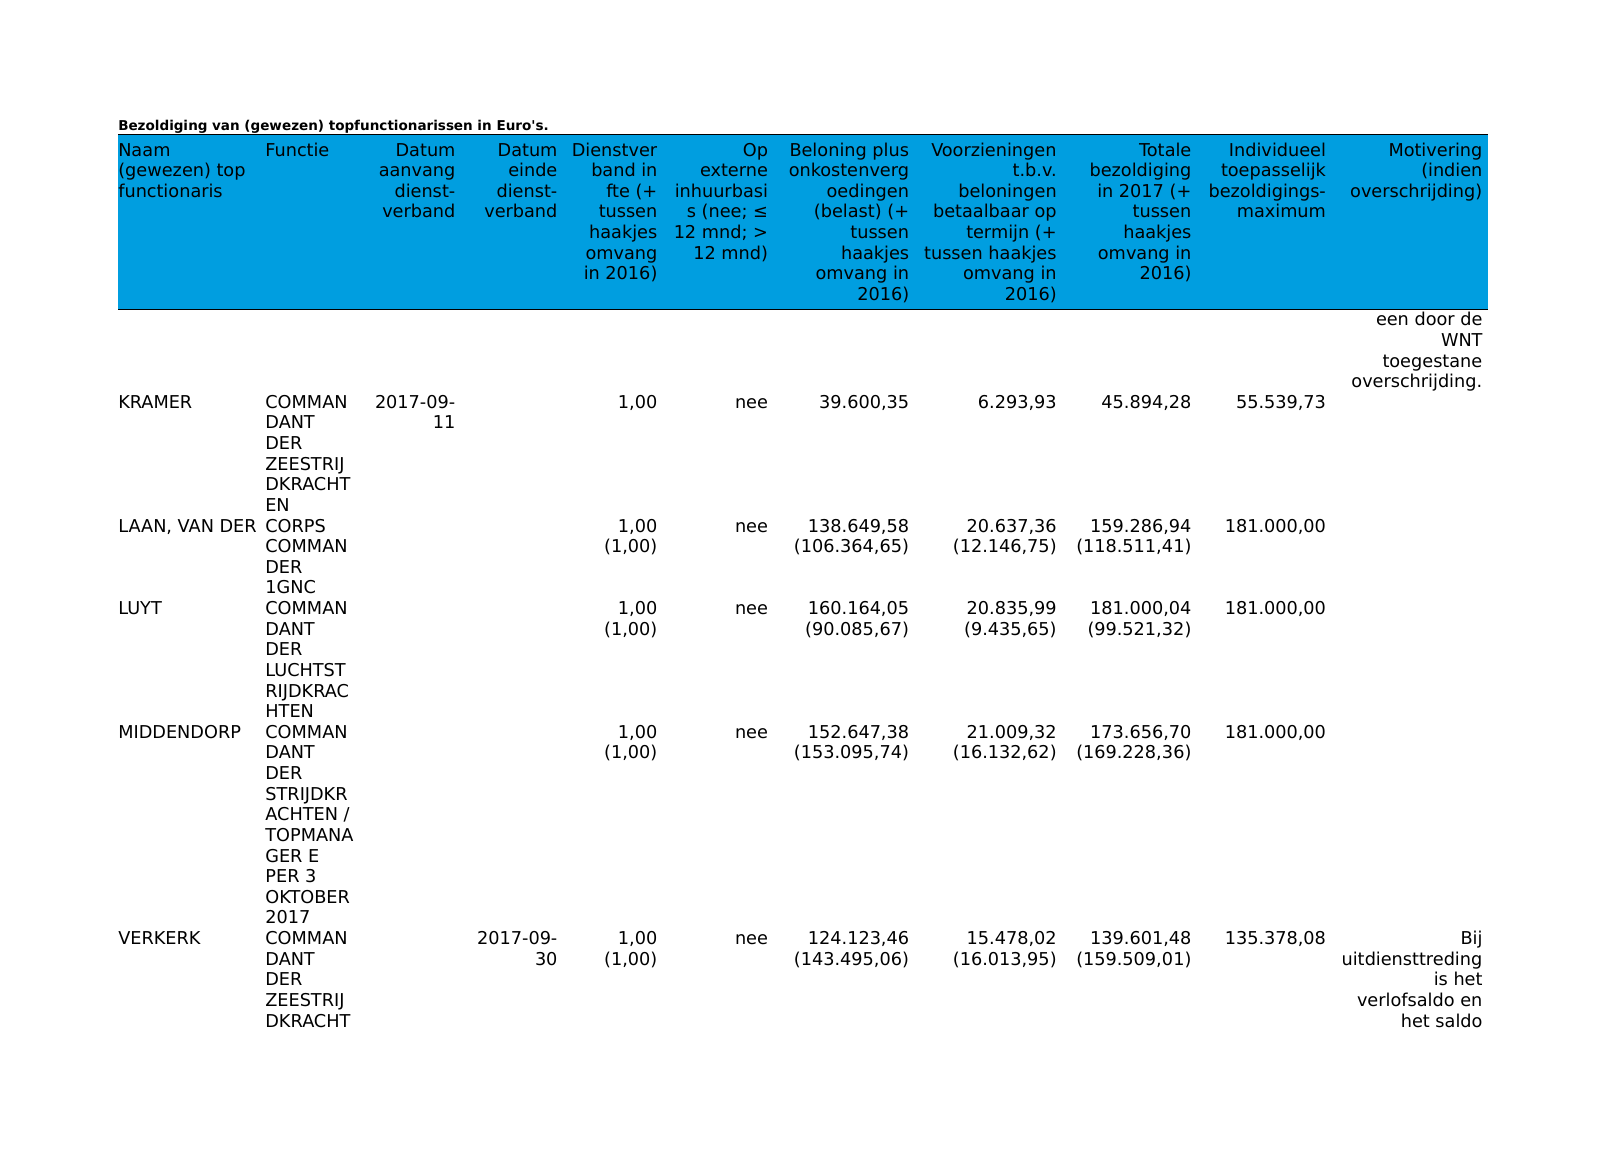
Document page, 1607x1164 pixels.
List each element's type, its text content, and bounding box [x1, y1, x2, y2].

table_cell Datum aanvang dienst-verband [359, 135, 461, 309]
table_cell 1,00 (1,00) [563, 722, 663, 928]
table_cell LAAN, VAN DER [118, 516, 259, 598]
table_cell 20.637,36 (12.146,75) [915, 516, 1062, 598]
table_cell KRAMER [118, 392, 259, 516]
table_cell CORPS COMMANDER 1GNC [259, 516, 359, 598]
table_cell [915, 310, 1062, 392]
table_cell [461, 516, 563, 598]
table_cell Beloning plus onkostenvergoedingen (belast) (+ tussen haakjes omvang in 2016) [774, 135, 915, 309]
table_cell [118, 310, 259, 392]
table_cell Individueel toepasselijk bezoldigings-maximum [1197, 135, 1332, 309]
table_cell [259, 310, 359, 392]
table_cell 39.600,35 [774, 392, 915, 516]
table_cell Datum einde dienst- verband [461, 135, 563, 309]
table_cell 20.835,99 (9.435,65) [915, 598, 1062, 722]
table_cell [1197, 310, 1332, 392]
table_cell 21.009,32 (16.132,62) [915, 722, 1062, 928]
table_cell 2017-09-30 [461, 928, 563, 1031]
table_cell 138.649,58 (106.364,65) [774, 516, 915, 598]
table_cell 15.478,02 (16.013,95) [915, 928, 1062, 1031]
table_cell 181.000,00 [1197, 598, 1332, 722]
table_cell 160.164,05 (90.085,67) [774, 598, 915, 722]
table_header Bezoldiging van (gewezen) topfunctionarissen in Euro's. [118, 118, 1488, 134]
table_cell 55.539,73 [1197, 392, 1332, 516]
table_cell COMMANDANT DER ZEESTRIJDKRACHTEN [259, 392, 359, 516]
table_cell 159.286,94 (118.511,41) [1063, 516, 1197, 598]
table_cell 124.123,46 (143.495,06) [774, 928, 915, 1031]
table_cell [1332, 598, 1488, 722]
table_cell nee [663, 392, 774, 516]
table_cell 1,00 (1,00) [563, 598, 663, 722]
table_cell [359, 928, 461, 1031]
table_cell [1332, 722, 1488, 928]
table_cell [359, 722, 461, 928]
table_cell [461, 310, 563, 392]
table_cell Functie [259, 135, 359, 309]
table_cell 181.000,00 [1197, 516, 1332, 598]
table_cell COMMANDANT DER STRIJDKRACHTEN / TOPMANAGER E PER 3 OKTOBER 2017 [259, 722, 359, 928]
table_cell [461, 392, 563, 516]
table_cell 45.894,28 [1063, 392, 1197, 516]
table_cell [1332, 392, 1488, 516]
table_cell Totale bezoldiging in 2017 (+ tussen haakjes omvang in 2016) [1063, 135, 1197, 309]
table_cell [359, 598, 461, 722]
table_cell 2017-09-11 [359, 392, 461, 516]
table_cell 139.601,48 (159.509,01) [1063, 928, 1197, 1031]
table_cell Bij uitdiensttreding is het verlofsaldo en het saldo [1332, 928, 1488, 1031]
table_cell Op externe inhuurbasis (nee; ≤ 12 mnd; > 12 mnd) [663, 135, 774, 309]
table_cell 135.378,08 [1197, 928, 1332, 1031]
table_cell [563, 310, 663, 392]
table_cell Naam (gewezen) top functionaris [118, 135, 259, 309]
table_cell 152.647,38 (153.095,74) [774, 722, 915, 928]
table_cell nee [663, 928, 774, 1031]
table_cell [1332, 516, 1488, 598]
table_cell MIDDENDORP [118, 722, 259, 928]
table_cell 181.000,04 (99.521,32) [1063, 598, 1197, 722]
table_cell LUYT [118, 598, 259, 722]
table_cell Motivering (indien overschrijding) [1332, 135, 1488, 309]
table_cell 173.656,70 (169.228,36) [1063, 722, 1197, 928]
table_cell nee [663, 516, 774, 598]
table_cell [461, 722, 563, 928]
table_cell 1,00 (1,00) [563, 516, 663, 598]
table_cell 1,00 (1,00) [563, 928, 663, 1031]
table_cell een door de WNT toegestane overschrijding. [1332, 310, 1488, 392]
table_cell [359, 310, 461, 392]
table_cell 6.293,93 [915, 392, 1062, 516]
table_cell COMMANDANT DER LUCHTSTRIJDKRACHTEN [259, 598, 359, 722]
table_cell [663, 310, 774, 392]
table_cell [461, 598, 563, 722]
table_cell [359, 516, 461, 598]
table_cell Dienstverband in fte (+ tussen haakjes omvang in 2016) [563, 135, 663, 309]
table_cell nee [663, 598, 774, 722]
table_cell nee [663, 722, 774, 928]
table_cell [1063, 310, 1197, 392]
table_cell COMMANDANT DER ZEESTRIJDKRACHT [259, 928, 359, 1031]
table_cell [774, 310, 915, 392]
table_cell 181.000,00 [1197, 722, 1332, 928]
table_cell 1,00 [563, 392, 663, 516]
table_cell Voorzieningen t.b.v. beloningen betaalbaar op termijn (+ tussen haakjes omvang in 2016) [915, 135, 1062, 309]
table_cell VERKERK [118, 928, 259, 1031]
